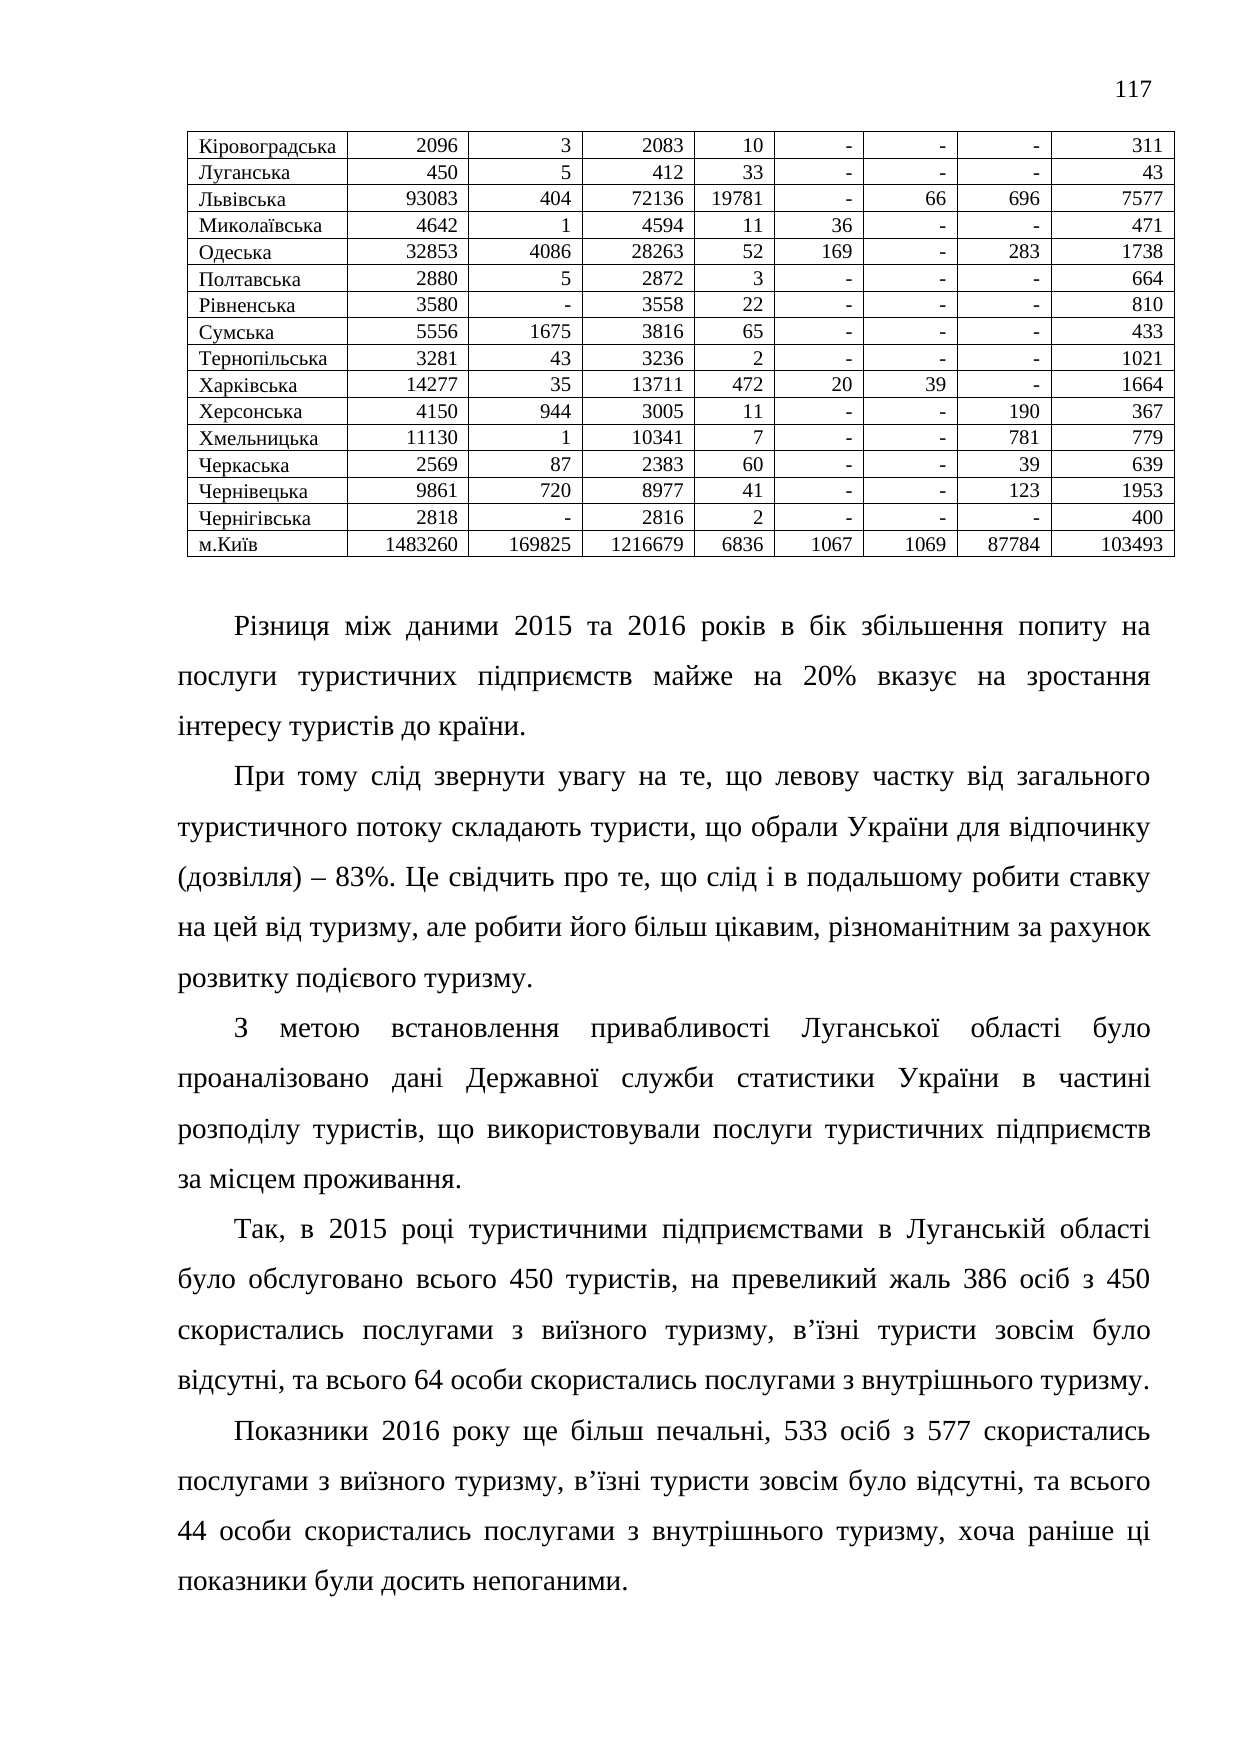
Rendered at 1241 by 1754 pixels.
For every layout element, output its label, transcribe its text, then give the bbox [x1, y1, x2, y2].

table_cell 2569 [348, 451, 468, 477]
table_cell 11 [695, 398, 774, 423]
table_cell 65 [695, 318, 774, 344]
table_cell - [775, 478, 863, 503]
table_cell - [469, 292, 582, 317]
table_cell 4594 [583, 212, 694, 237]
table_cell 22 [695, 292, 774, 317]
table_cell 3 [695, 265, 774, 291]
table_cell 43 [1052, 159, 1174, 184]
table_cell 5 [469, 265, 582, 291]
table_cell Кіровоградська [188, 132, 347, 158]
table_cell Чернівецька [188, 478, 347, 503]
table_cell 311 [1052, 132, 1174, 158]
text З метою встановлення привабливості Луганської області було проаналізовано дані Державної служби статистики України в частині розподілу туристів, що використовували послуги туристичних підприємств за місцем проживання. [177, 1010, 1152, 1194]
table_cell 60 [695, 451, 774, 477]
table_cell Черкаська [188, 451, 347, 477]
table_cell 2816 [583, 504, 694, 530]
table_cell 944 [469, 398, 582, 423]
table_cell 35 [469, 371, 582, 397]
table_cell - [864, 478, 957, 503]
table_cell 2818 [348, 504, 468, 530]
table_cell 52 [695, 239, 774, 264]
table_cell 33 [695, 159, 774, 184]
table_cell 87 [469, 451, 582, 477]
table_cell - [775, 185, 863, 211]
table_cell 472 [695, 371, 774, 397]
table_cell 5 [469, 159, 582, 184]
table_cell - [775, 451, 863, 477]
table_cell 103493 [1052, 531, 1174, 556]
table_cell - [864, 451, 957, 477]
table_cell 1738 [1052, 239, 1174, 264]
table_cell Львівська [188, 185, 347, 211]
table_cell Тернопільська [188, 345, 347, 370]
table_cell 36 [775, 212, 863, 237]
table_cell 9861 [348, 478, 468, 503]
table_cell 696 [958, 185, 1051, 211]
table_cell 283 [958, 239, 1051, 264]
table_cell 28263 [583, 239, 694, 264]
table_cell 1021 [1052, 345, 1174, 370]
table_cell 190 [958, 398, 1051, 423]
table_cell 19781 [695, 185, 774, 211]
table_cell 2880 [348, 265, 468, 291]
text Так, в 2015 році туристичними підприємствами в Луганській області було обслуговано всього 450 туристів, на превеликий жаль 386 осіб з 450 скористались послугами з виїзного туризму, в’їзні туристи зовсім було відсутні, та всього 64 особи скористались послугами з внутрішнього туризму. [177, 1211, 1152, 1396]
table_cell 471 [1052, 212, 1174, 237]
table_cell 404 [469, 185, 582, 211]
table_cell - [958, 292, 1051, 317]
table_cell 4150 [348, 398, 468, 423]
table_cell - [958, 265, 1051, 291]
table_cell - [958, 318, 1051, 344]
table_cell 39 [958, 451, 1051, 477]
table_cell 87784 [958, 531, 1051, 556]
table_cell 1216679 [583, 531, 694, 556]
table_cell 1675 [469, 318, 582, 344]
table_cell - [864, 212, 957, 237]
table_cell 3 [469, 132, 582, 158]
table_cell 3236 [583, 345, 694, 370]
table_cell 779 [1052, 425, 1174, 450]
table_cell - [958, 159, 1051, 184]
table_cell - [775, 398, 863, 423]
table_cell 11130 [348, 425, 468, 450]
table_cell 781 [958, 425, 1051, 450]
table_cell - [864, 159, 957, 184]
table_cell 4086 [469, 239, 582, 264]
table_cell - [958, 345, 1051, 370]
table_cell Миколаївська [188, 212, 347, 237]
text Різниця між даними 2015 та 2016 років в бік збільшення попиту на послуги туристичних підприємств майже на 20% вказує на зростання інтересу туристів до країни. [177, 608, 1152, 742]
table_cell 32853 [348, 239, 468, 264]
table_cell - [775, 504, 863, 530]
table_cell 412 [583, 159, 694, 184]
text Показники 2016 року ще більш печальні, 533 осіб з 577 скористались послугами з виїзного туризму, в’їзні туристи зовсім було відсутні, та всього 44 особи скористались послугами з внутрішнього туризму, хоча раніше ці показники були досить непоганими. [177, 1413, 1152, 1597]
table_cell Луганська [188, 159, 347, 184]
table_cell - [958, 212, 1051, 237]
table_cell - [775, 265, 863, 291]
table_cell - [864, 132, 957, 158]
table_cell 10 [695, 132, 774, 158]
table_cell 2383 [583, 451, 694, 477]
table_cell 3558 [583, 292, 694, 317]
table_cell Херсонська [188, 398, 347, 423]
table_cell 1664 [1052, 371, 1174, 397]
table_cell 11 [695, 212, 774, 237]
table_cell 169825 [469, 531, 582, 556]
table_cell м.Київ [188, 531, 347, 556]
table_cell 3816 [583, 318, 694, 344]
table_cell - [864, 398, 957, 423]
table_cell 14277 [348, 371, 468, 397]
table_cell Одеська [188, 239, 347, 264]
table_cell Полтавська [188, 265, 347, 291]
table_cell 43 [469, 345, 582, 370]
table_cell 2 [695, 504, 774, 530]
table_cell - [864, 265, 957, 291]
table_cell - [864, 239, 957, 264]
table_cell Сумська [188, 318, 347, 344]
table_cell 433 [1052, 318, 1174, 344]
table_cell 6836 [695, 531, 774, 556]
table_cell - [775, 318, 863, 344]
table_cell 8977 [583, 478, 694, 503]
table_cell 1953 [1052, 478, 1174, 503]
table_cell 123 [958, 478, 1051, 503]
table_cell 3580 [348, 292, 468, 317]
table_cell 1067 [775, 531, 863, 556]
table_cell - [775, 345, 863, 370]
table_cell 13711 [583, 371, 694, 397]
table_cell 2 [695, 345, 774, 370]
table_cell Харківська [188, 371, 347, 397]
table_cell 3005 [583, 398, 694, 423]
table_cell 20 [775, 371, 863, 397]
table_cell - [864, 345, 957, 370]
table_cell 5556 [348, 318, 468, 344]
table_cell 39 [864, 371, 957, 397]
table_cell 3281 [348, 345, 468, 370]
table_cell 450 [348, 159, 468, 184]
table_cell - [958, 132, 1051, 158]
table_cell 1483260 [348, 531, 468, 556]
table_cell 4642 [348, 212, 468, 237]
table_cell - [864, 318, 957, 344]
table_cell - [864, 292, 957, 317]
table_cell - [775, 292, 863, 317]
table_cell - [775, 425, 863, 450]
table_cell 169 [775, 239, 863, 264]
table_cell 2096 [348, 132, 468, 158]
table_cell 1 [469, 425, 582, 450]
table_cell 7 [695, 425, 774, 450]
table_cell 2872 [583, 265, 694, 291]
table_cell 1069 [864, 531, 957, 556]
table_cell - [469, 504, 582, 530]
table_cell - [958, 504, 1051, 530]
table_cell 10341 [583, 425, 694, 450]
table_cell 66 [864, 185, 957, 211]
table_cell 2083 [583, 132, 694, 158]
table_cell 400 [1052, 504, 1174, 530]
text При тому слід звернути увагу на те, що левову частку від загального туристичного потоку складають туристи, що обрали України для відпочинку (дозвілля) – 83%. Це свідчить про те, що слід і в подальшому робити ставку на цей від туризму, але робити його більш цікавим, різноманітним за рахунок розвитку подієвого туризму. [177, 758, 1152, 993]
table_cell - [864, 425, 957, 450]
table_cell Чернігівська [188, 504, 347, 530]
table_cell 93083 [348, 185, 468, 211]
table_cell - [775, 159, 863, 184]
table_cell Хмельницька [188, 425, 347, 450]
table_cell 1 [469, 212, 582, 237]
table_cell Рівненська [188, 292, 347, 317]
table_cell 7577 [1052, 185, 1174, 211]
table_cell 367 [1052, 398, 1174, 423]
table_cell - [775, 132, 863, 158]
table_cell 810 [1052, 292, 1174, 317]
table_cell 41 [695, 478, 774, 503]
table_cell 72136 [583, 185, 694, 211]
table_cell 720 [469, 478, 582, 503]
table_cell 664 [1052, 265, 1174, 291]
table_cell 639 [1052, 451, 1174, 477]
table_cell - [958, 371, 1051, 397]
table_cell - [864, 504, 957, 530]
